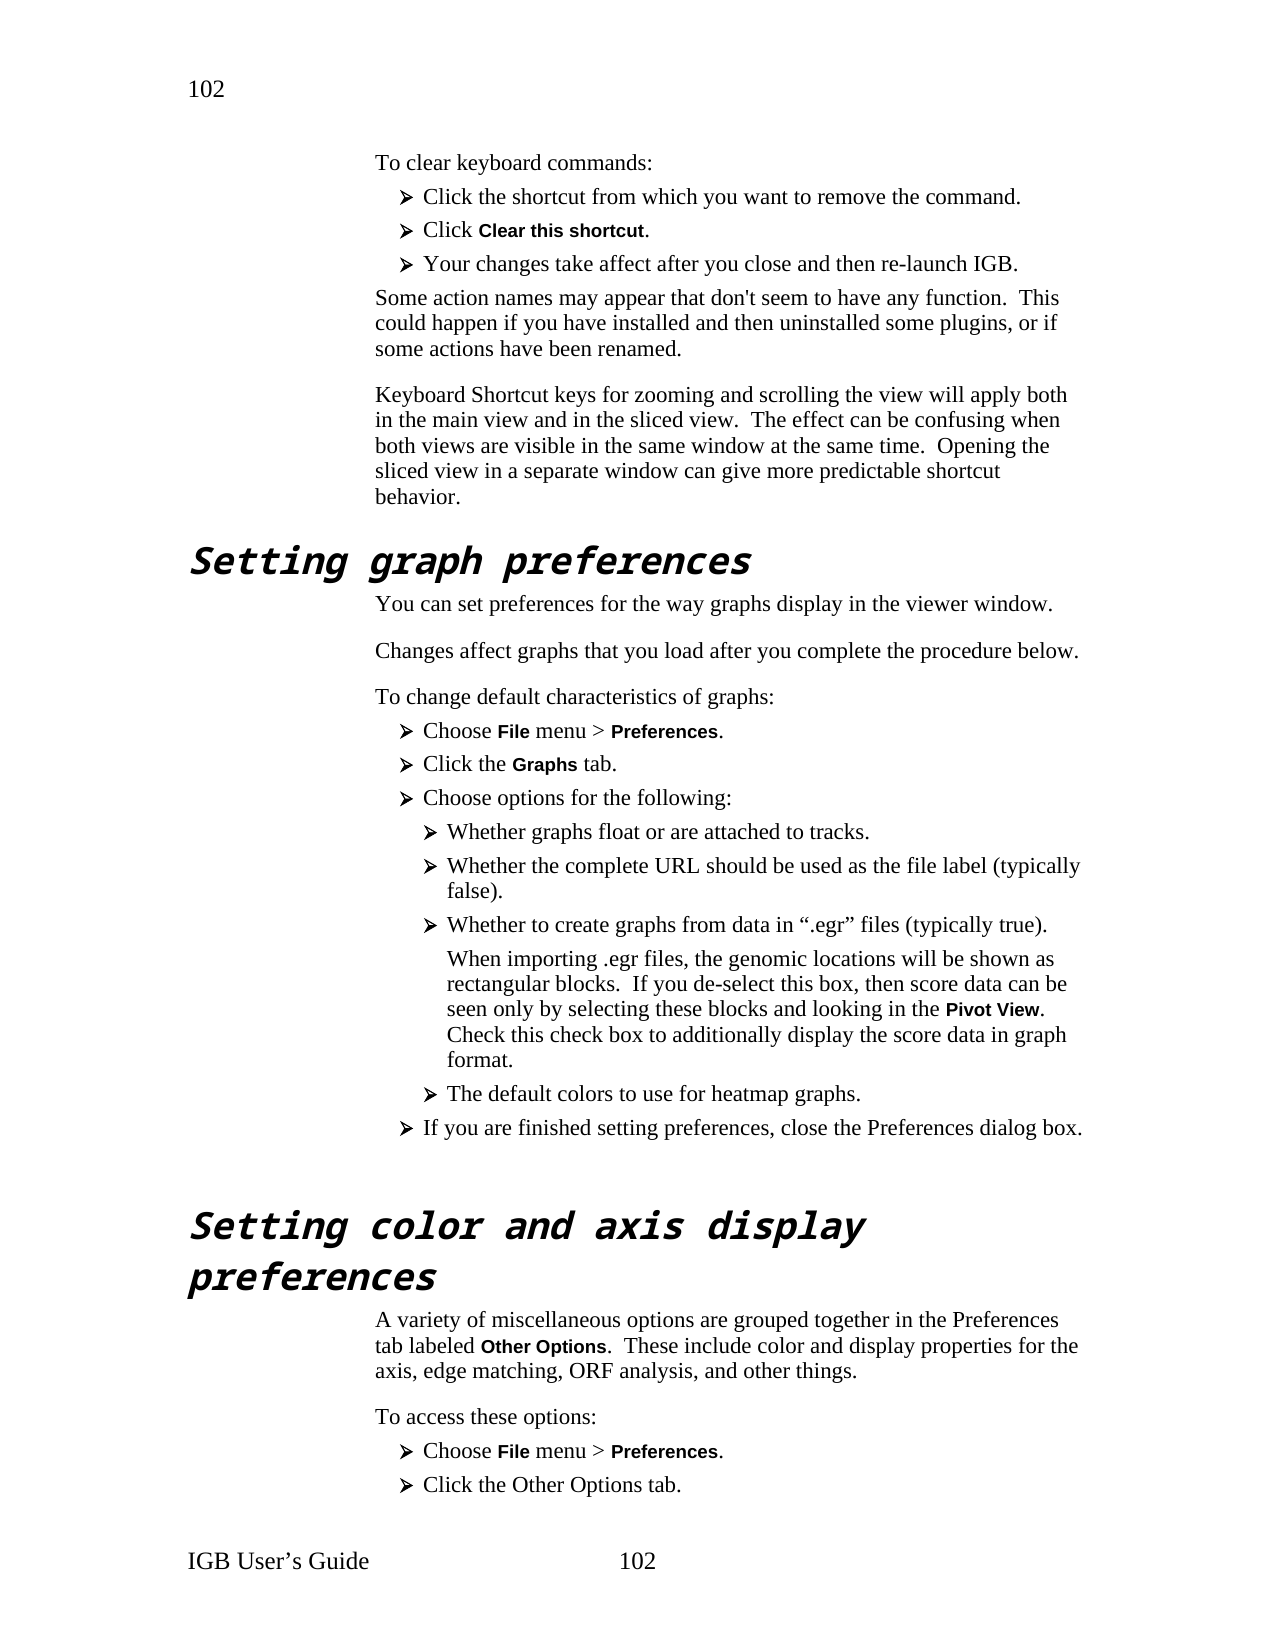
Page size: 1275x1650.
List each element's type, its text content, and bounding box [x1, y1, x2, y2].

list Choose File menu > Preferences. [399, 718, 1087, 743]
list The default colors to use for heatmap graphs. [423, 1081, 1087, 1106]
list Whether the complete URL should be used as the file label (typically false). [423, 853, 1087, 903]
text You can set preferences for the way graphs display in the viewer window. [375, 591, 1087, 617]
list Whether graphs float or are attached to tracks. [423, 819, 1087, 844]
list When importing .egr files, the genomic locations will be shown as rectangular blocks. If you de-select this box, then score data can be seen only by selecting these blocks and looking in the Pivot View. Check this check box to additionally display the score data in graph format. [423, 946, 1087, 1073]
list Choose options for the following: [399, 785, 1087, 811]
list Click the Graphs tab. [399, 751, 1087, 777]
text Keyboard Shortcut keys for zooming and scrolling the view will apply both in the main view and in the sliced view. The effect can be confusing when both views are visible in the same window at the same time. Opening the sliced view in a separate window can give more predictable shortcut behavior. [375, 382, 1087, 509]
text To access these options: [375, 1404, 1087, 1430]
subtitle Setting color and axis display preferences [187, 1199, 1087, 1301]
list Choose File menu > Preferences. [399, 1438, 1087, 1463]
list If you are finished setting preferences, close the Preferences dialog box. [399, 1115, 1087, 1140]
list Whether to create graphs from data in “.egr” files (typically true). [423, 912, 1087, 937]
text Changes affect graphs that you load after you complete the procedure below. [375, 638, 1087, 663]
list Click Clear this shortcut. [399, 217, 1087, 243]
text To change default characteristics of graphs: [375, 684, 1087, 709]
list Your changes take affect after you close and then re-launch IGB. [399, 251, 1087, 277]
text To clear keyboard commands: [375, 150, 1087, 175]
text A variety of miscellaneous options are grouped together in the Preferences tab labeled Other Options. These include color and display properties for the axis, edge matching, ORF analysis, and other things. [375, 1307, 1087, 1383]
subtitle Setting graph preferences [187, 534, 1087, 585]
text Some action names may appear that don't seem to have any function. This could happen if you have installed and then uninstalled some plugins, or if some actions have been renamed. [375, 285, 1087, 361]
list Click the Other Options tab. [399, 1472, 1087, 1497]
list Click the shortcut from which you want to remove the command. [399, 184, 1087, 209]
